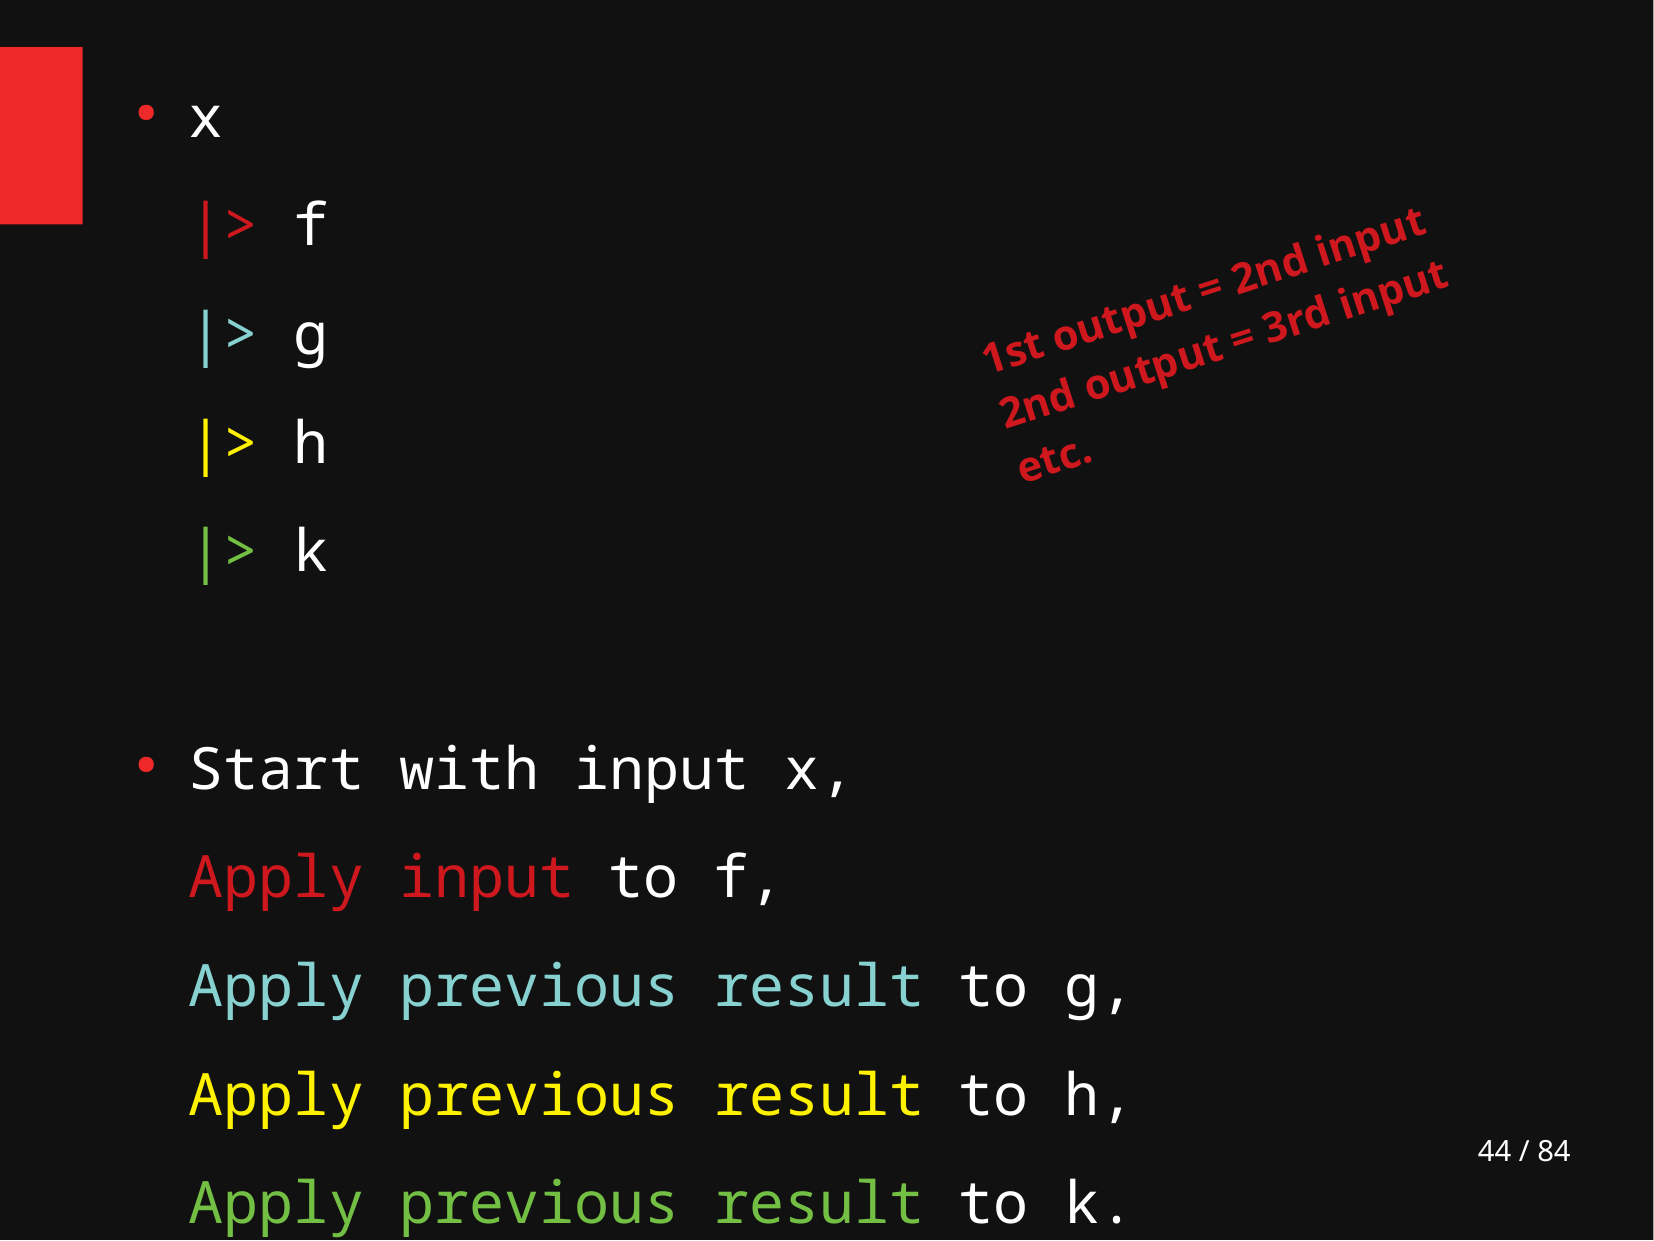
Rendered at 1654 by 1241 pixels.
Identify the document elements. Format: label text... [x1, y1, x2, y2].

text_box 1st output = 2nd input 2nd output = 3rd input etc. [957, 171, 1515, 537]
list x |> f |> g |> h |> k Start with input x, Apply input to f, Apply previous result to g, Apply previous result to h, Apply previous result to k. [118, 75, 1536, 1074]
